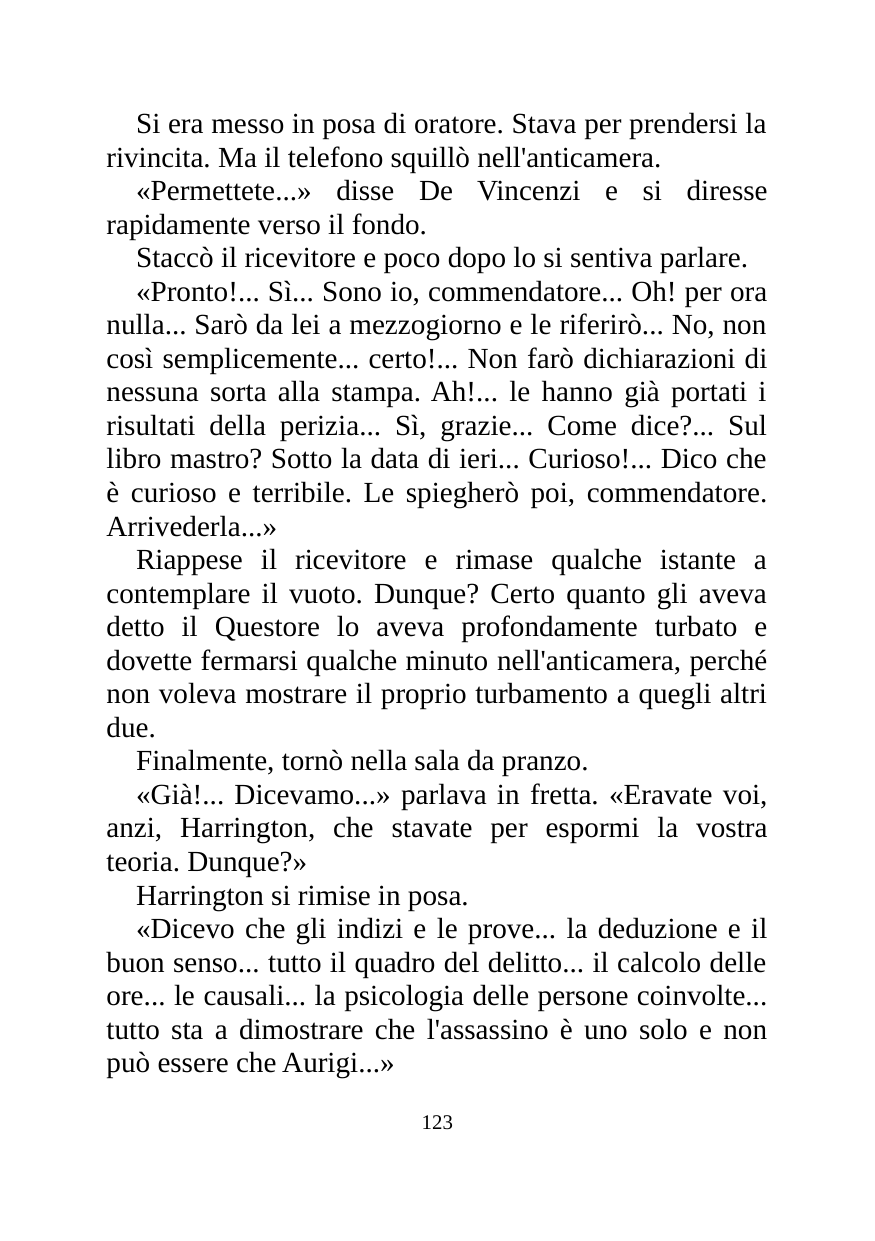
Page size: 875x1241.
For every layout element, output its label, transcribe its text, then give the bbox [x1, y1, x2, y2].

text «Dicevo che gli indizi e le prove... la deduzione e il buon senso... tutto il quadro del delitto... il calcolo delle ore... le causali... la psicologia delle persone coinvolte... tutto sta a dimostrare che l'assassino è uno solo e non può essere che Aurigi...» [106, 911, 768, 1079]
text «Pronto!... Sì... Sono io, commendatore... Oh! per ora nulla... Sarò da lei a mezzogiorno e le riferirò... No, non così semplicemente... certo!... Non farò dichiarazioni di nessuna sorta alla stampa. Ah!... le hanno già portati i risultati della perizia... Sì, grazie... Come dice?... Sul libro mastro? Sotto la data di ieri... Curioso!... Dico che è curioso e terribile. Le spiegherò poi, commendatore. Arrivederla...» [106, 274, 768, 542]
text «Permettete...» disse De Vincenzi e si diresse rapidamente verso il fondo. [106, 173, 768, 240]
text Si era messo in posa di oratore. Stava per prendersi la rivincita. Ma il telefono squillò nell'anticamera. [106, 106, 768, 173]
text Harrington si rimise in posa. [106, 878, 768, 911]
text Staccò il ricevitore e poco dopo lo si sentiva parlare. [106, 240, 768, 274]
text «Già!... Dicevamo...» parlava in fretta. «Eravate voi, anzi, Harrington, che stavate per espormi la vostra teoria. Dunque?» [106, 777, 768, 878]
text Finalmente, tornò nella sala da pranzo. [106, 743, 768, 777]
text Riappese il ricevitore e rimase qualche istante a contemplare il vuoto. Dunque? Certo quanto gli aveva detto il Questore lo aveva profondamente turbato e dovette fermarsi qualche minuto nell'anticamera, perché non voleva mostrare il proprio turbamento a quegli altri due. [106, 542, 768, 743]
